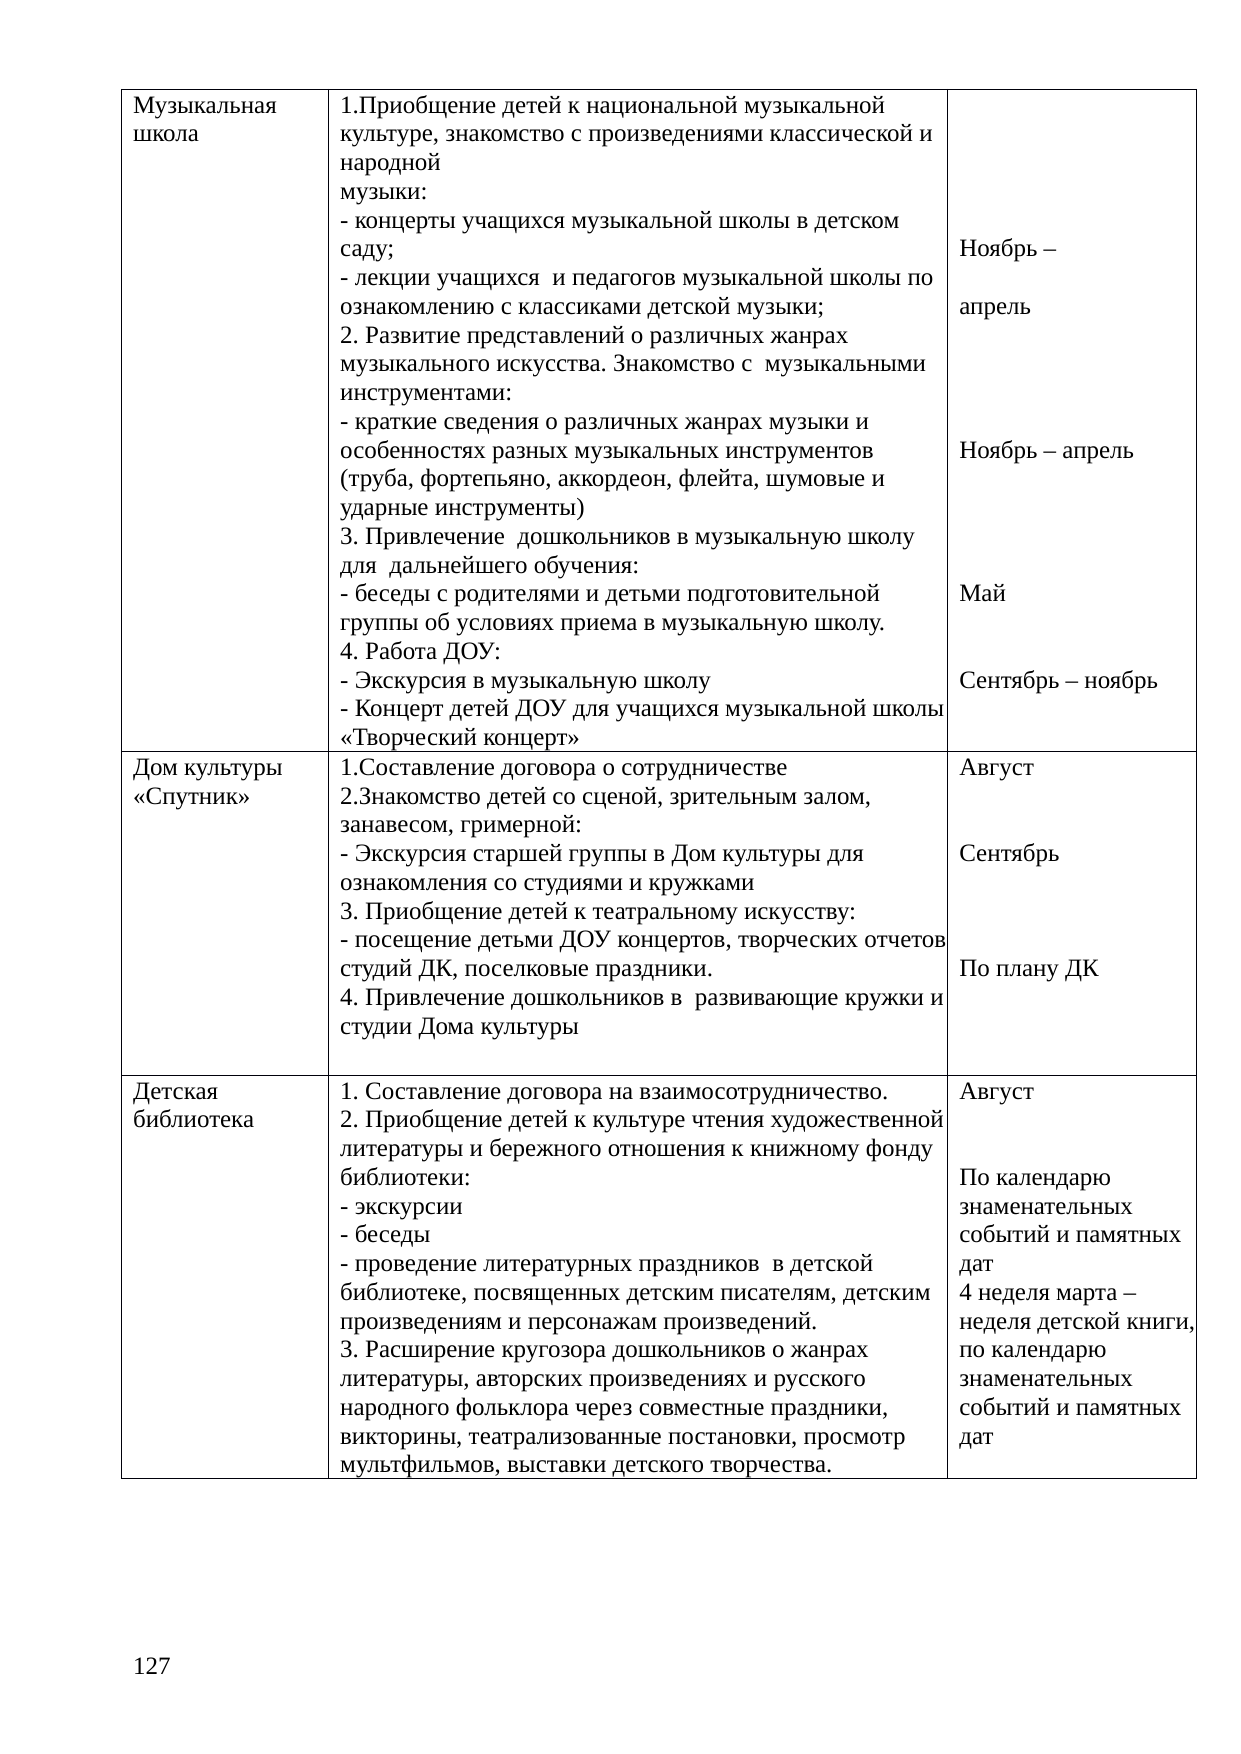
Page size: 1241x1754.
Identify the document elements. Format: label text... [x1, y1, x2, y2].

table_cell Детская библиотека [122, 1076, 328, 1478]
table_cell Музыкальная школа [122, 90, 328, 751]
table_cell 1. Составление договора на взаимосотрудничество. 2. Приобщение детей к культуре чтения художественной литературы и бережного отношения к книжному фонду библиотеки: - экскурсии - беседы - проведение литературных праздников в детской библиотеке, посвященных детским писателям, детским произведениям и персонажам произведений. 3. Расширение кругозора дошкольников о жанрах литературы, авторских произведениях и русского народного фольклора через совместные праздники, викторины, театрализованные постановки, просмотр мультфильмов, выставки детского творчества. [329, 1076, 947, 1478]
table_cell Август По календарю знаменательных событий и памятных дат 4 неделя марта – неделя детской книги, по календарю знаменательных событий и памятных дат [948, 1076, 1196, 1478]
table_cell 1.Приобщение детей к национальной музыкальной культуре, знакомство с произведениями классической и народной музыки: - концерты учащихся музыкальной школы в детском саду; - лекции учащихся и педагогов музыкальной школы по ознакомлению с классиками детской музыки; 2. Развитие представлений о различных жанрах музыкального искусства. Знакомство с музыкальными инструментами: - краткие сведения о различных жанрах музыки и особенностях разных музыкальных инструментов (труба, фортепьяно, аккордеон, флейта, шумовые и ударные инструменты) 3. Привлечение дошкольников в музыкальную школу для дальнейшего обучения: - беседы с родителями и детьми подготовительной группы об условиях приема в музыкальную школу. 4. Работа ДОУ: - Экскурсия в музыкальную школу - Концерт детей ДОУ для учащихся музыкальной школы «Творческий концерт» [329, 90, 947, 751]
table_cell Дом культуры «Спутник» [122, 752, 328, 1075]
table_cell Ноябрь – апрель Ноябрь – апрель Май Сентябрь – ноябрь [948, 90, 1196, 751]
table_cell Август Сентябрь По плану ДК [948, 752, 1196, 1075]
table_cell 1.Составление договора о сотрудничестве 2.Знакомство детей со сценой, зрительным залом, занавесом, гримерной: - Экскурсия старшей группы в Дом культуры для ознакомления со студиями и кружками 3. Приобщение детей к театральному искусству: - посещение детьми ДОУ концертов, творческих отчетов студий ДК, поселковые праздники. 4. Привлечение дошкольников в развивающие кружки и студии Дома культуры [329, 752, 947, 1075]
